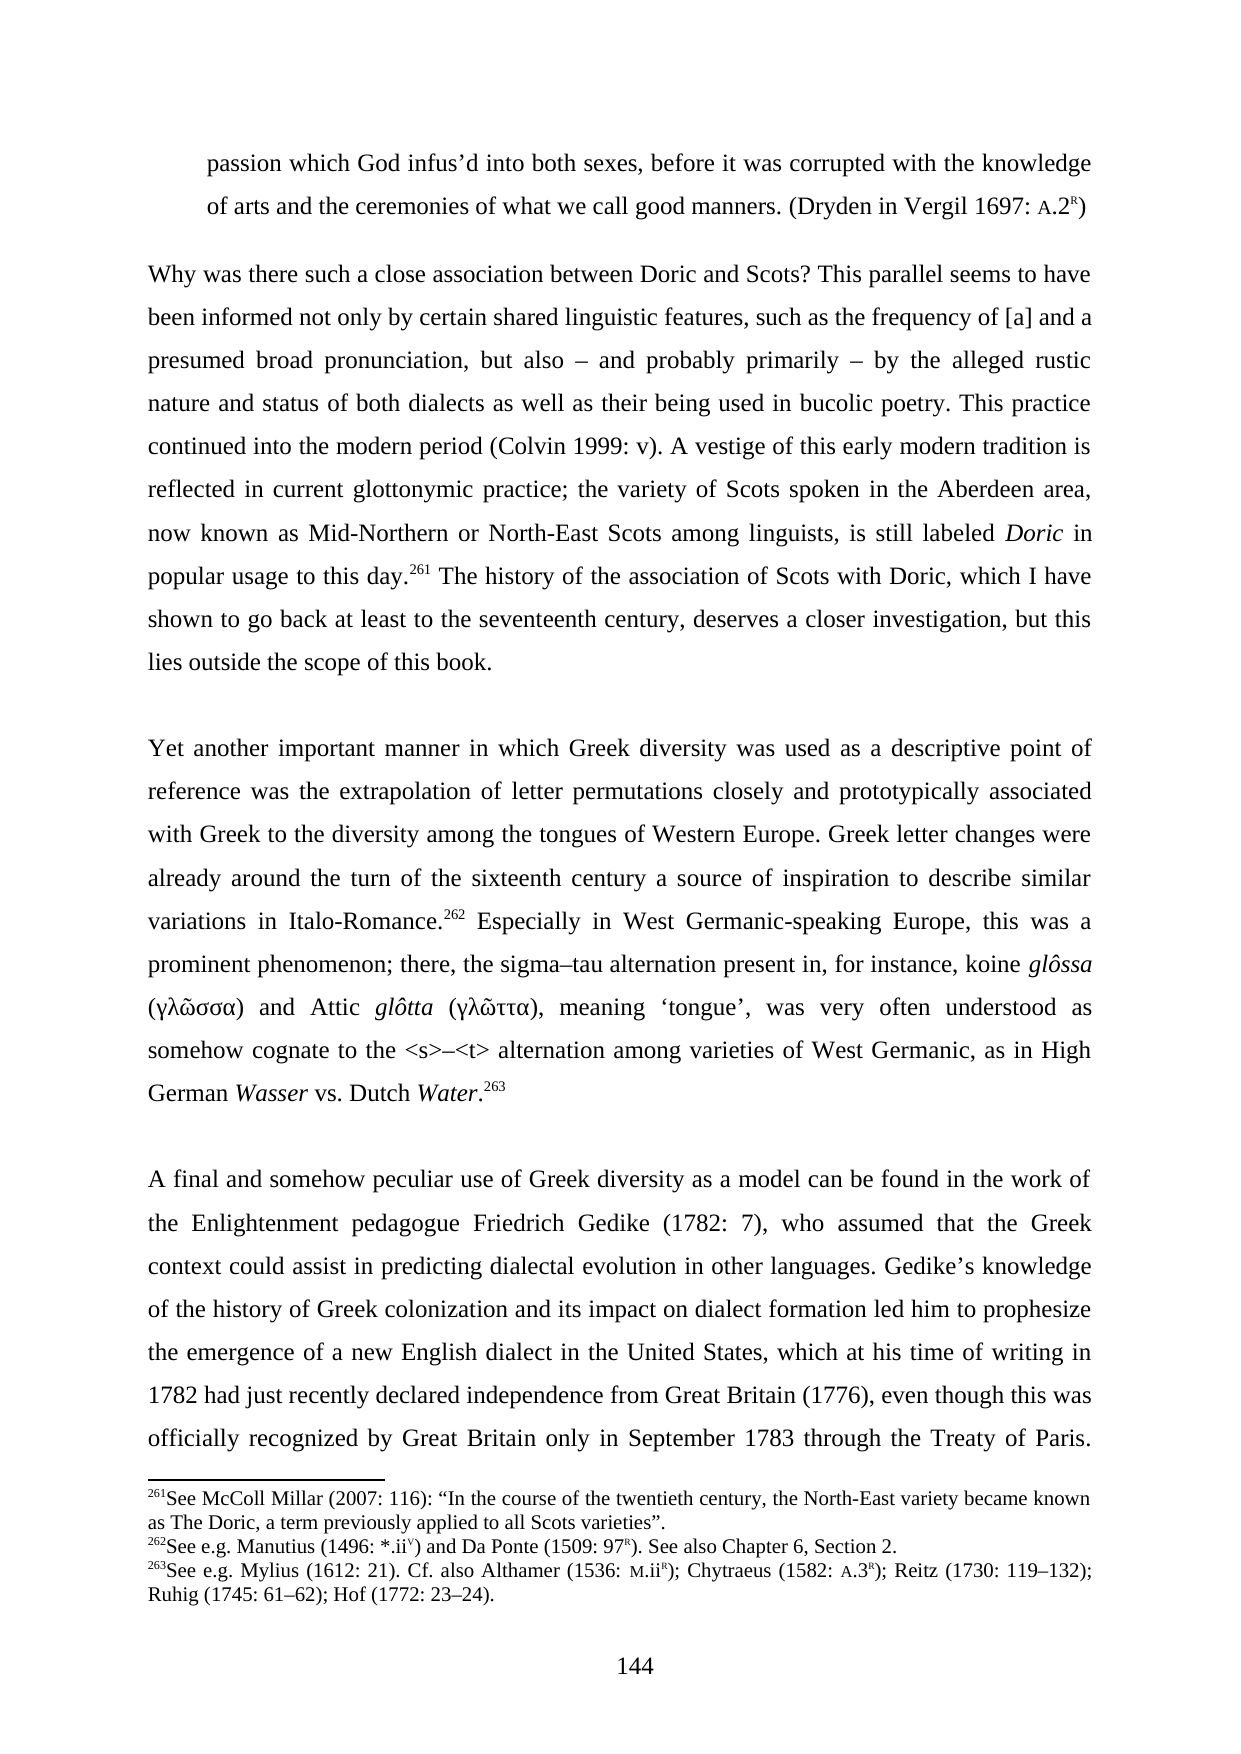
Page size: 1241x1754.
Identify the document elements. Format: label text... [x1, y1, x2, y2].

text See e.g. Manutius (1496: *.iiv) and Da Ponte (1509: 97r). See also Chapter 6, Section 2. [148, 1534, 1093, 1558]
text Why was there such a close association between Doric and Scots? This parallel seems to have been informed not only by certain shared linguistic features, such as the frequency of [a] and a presumed broad pronunciation, but also – and probably primarily – by the alleged rustic nature and status of both dialects as well as their being used in bucolic poetry. This practice continued into the modern period (Colvin 1999: v). A vestige of this early modern tradition is reflected in current glottonymic practice; the variety of Scots spoken in the Aberdeen area, now known as Mid-Northern or North-East Scots among linguists, is still labeled Doric in popular usage to this day. The history of the association of Scots with Doric, which I have shown to go back at least to the seventeenth century, deserves a closer investigation, but this lies outside the scope of this book. [148, 259, 1093, 676]
text passion which God infus’d into both sexes, before it was corrupted with the knowledge of arts and the ceremonies of what we call good manners. (Dryden in Vergil 1697: a.2r) [207, 148, 1093, 219]
text A final and somehow peculiar use of Greek diversity as a model can be found in the work of the Enlightenment pedagogue Friedrich Gedike (1782: 7), who assumed that the Greek context could assist in predicting dialectal evolution in other languages. Gedike’s knowledge of the history of Greek colonization and its impact on dialect formation led him to prophesize the emergence of a new English dialect in the United States, which at his time of writing in 1782 had just recently declared independence from Great Britain (1776), even though this was officially recognized by Great Britain only in September 1783 through the Treaty of Paris. [148, 1164, 1093, 1452]
text See e.g. Mylius (1612: 21). Cf. also Althamer (1536: m.iir); Chytraeus (1582: a.3r); Reitz (1730: 119–132); Ruhig (1745: 61–62); Hof (1772: 23–24). [148, 1558, 1093, 1606]
text Yet another important manner in which Greek diversity was used as a descriptive point of reference was the extrapolation of letter permutations closely and prototypically associated with Greek to the diversity among the tongues of Western Europe. Greek letter changes were already around the turn of the sixteenth century a source of inspiration to describe similar variations in Italo-Romance. Especially in West Germanic-speaking Europe, this was a prominent phenomenon; there, the sigma–tau alternation present in, for instance, koine glôssa (γλῶσσα) and Attic glôtta (γλῶττα), meaning ‘tongue’, was very often understood as somehow cognate to the <s>–<t> alternation among varieties of West Germanic, as in High German Wasser vs. Dutch Water. [148, 733, 1093, 1107]
text See McColl Millar (2007: 116): “In the course of the twentieth century, the North-East variety became known as The Doric, a term previously applied to all Scots varieties”. [148, 1486, 1093, 1534]
